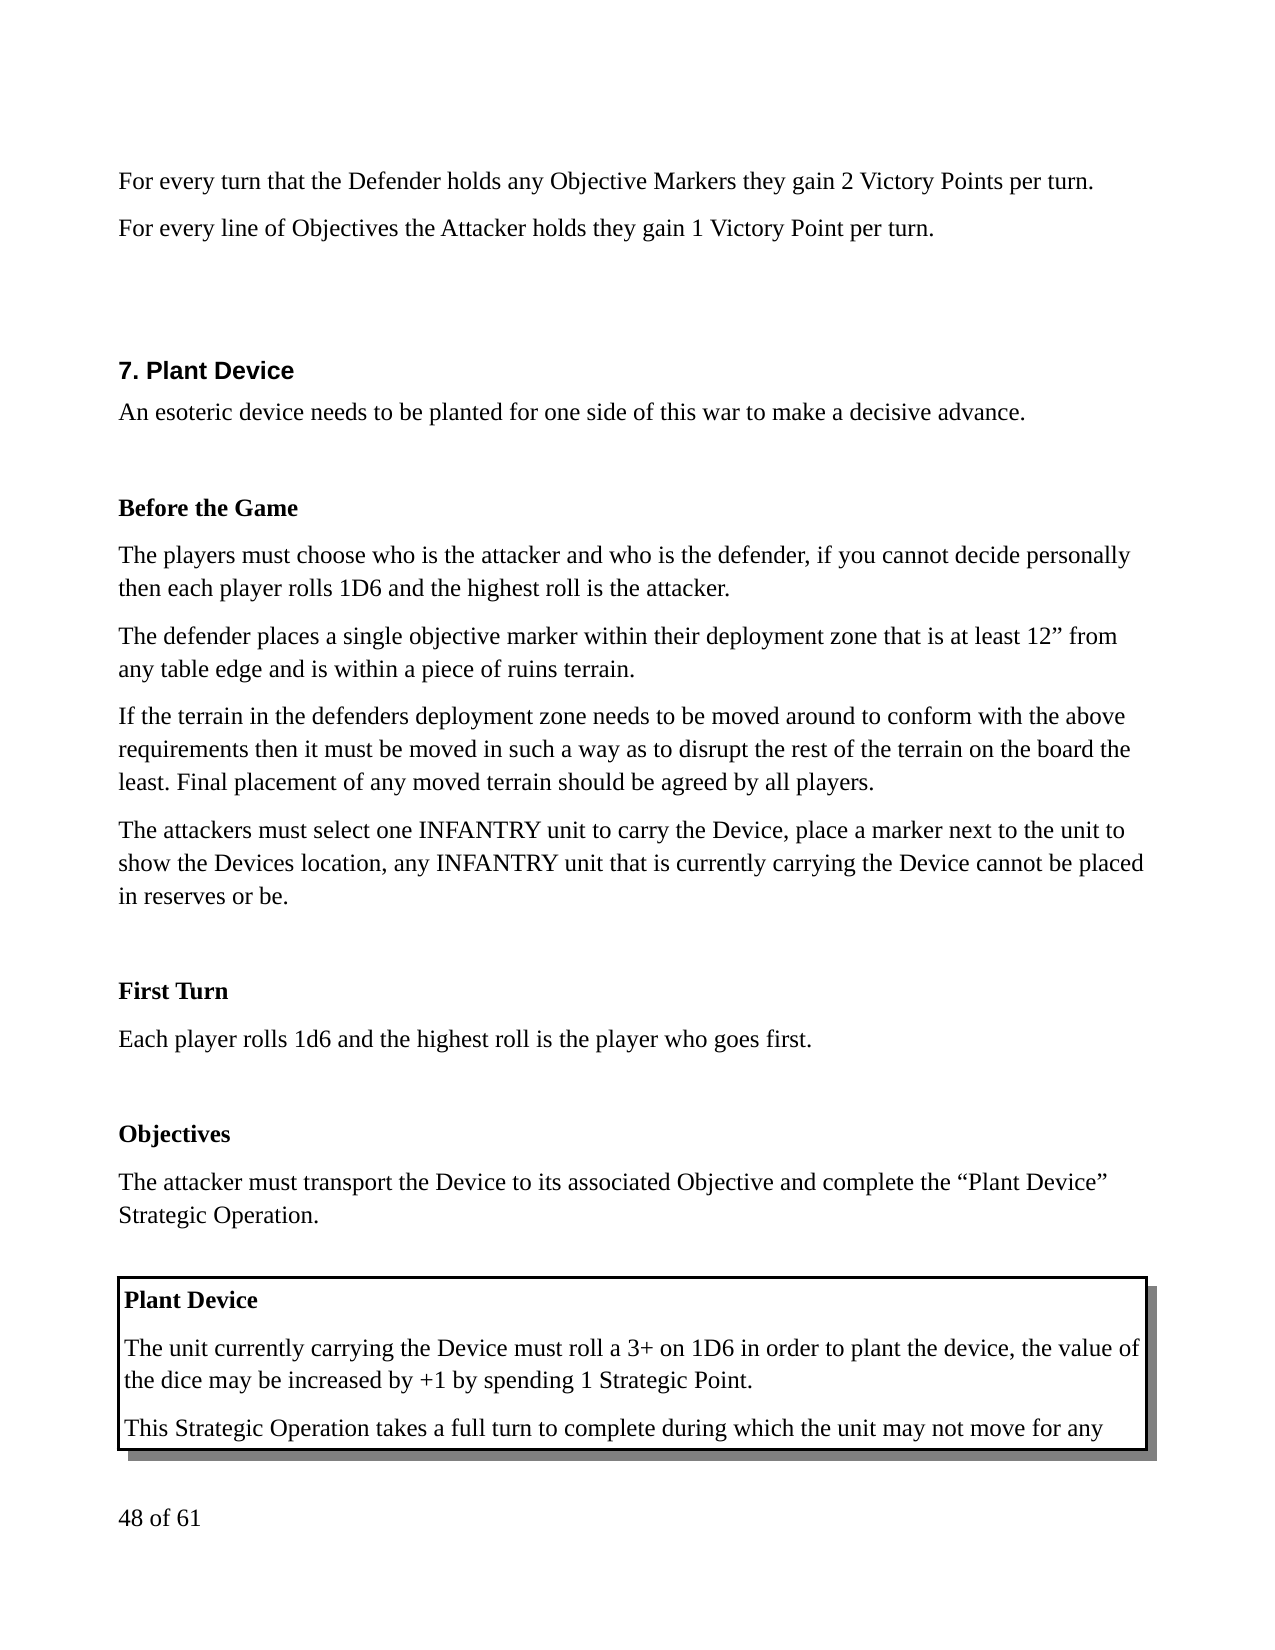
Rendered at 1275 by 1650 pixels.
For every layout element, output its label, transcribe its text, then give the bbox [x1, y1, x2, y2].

subtitle . Plant Device [118, 356, 1157, 385]
text An esoteric device needs to be planted for one side of this war to make a decisive advance. [118, 397, 1157, 426]
text Each player rolls 1d6 and the highest roll is the player who goes first. [118, 1024, 1157, 1053]
text Objectives [118, 1119, 1157, 1148]
text The players must choose who is the attacker and who is the defender, if you cannot decide personally then each player rolls 1D6 and the highest roll is the attacker. [118, 540, 1157, 602]
text The attacker must transport the Device to its associated Objective and complete the “Plant Device” Strategic Operation. [118, 1167, 1157, 1228]
text For every turn that the Defender holds any Objective Markers they gain 2 Victory Points per turn. [118, 166, 1157, 194]
table_header Plant Device The unit currently carrying the Device must roll a 3+ on 1D6 in order to plant the device, the value of the dice may be increased by +1 by spending 1 Strategic Point. This Strategic Operation takes a full turn to complete during which the unit may not move for any [120, 1279, 1145, 1448]
text For every line of Objectives the Attacker holds they gain 1 Victory Point per turn. [118, 213, 1157, 242]
text The attackers must select one INFANTRY unit to carry the Device, place a marker next to the unit to show the Devices location, any INFANTRY unit that is currently carrying the Device cannot be placed in reserves or be. [118, 815, 1157, 910]
text First Turn [118, 976, 1157, 1005]
text If the terrain in the defenders deployment zone needs to be moved around to conform with the above requirements then it must be moved in such a way as to disrupt the rest of the terrain on the board the least. Final placement of any moved terrain should be agreed by all players. [118, 701, 1157, 796]
text The defender places a single objective marker within their deployment zone that is at least 12” from any table edge and is within a piece of ruins terrain. [118, 621, 1157, 683]
text Before the Game [118, 493, 1157, 521]
